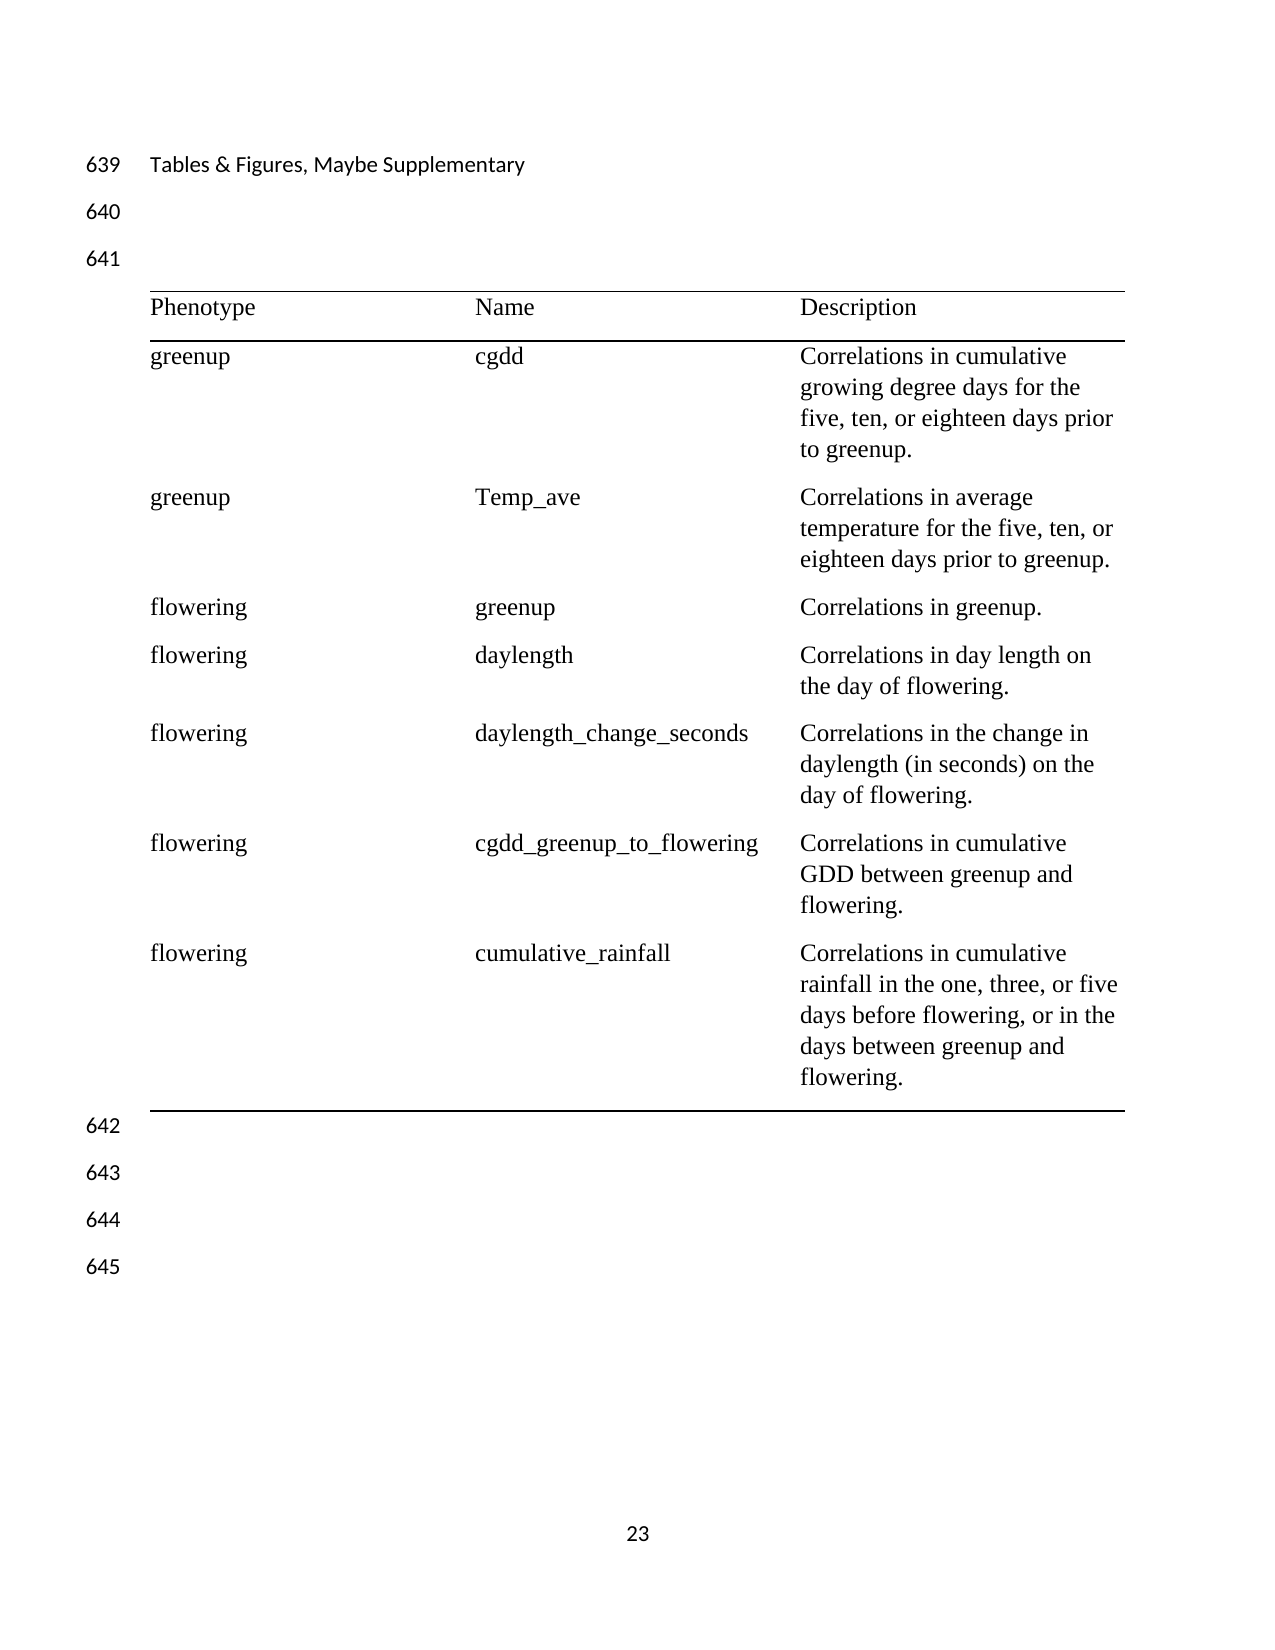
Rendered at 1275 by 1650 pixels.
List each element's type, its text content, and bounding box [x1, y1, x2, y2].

table_cell Correlations in cumulative rainfall in the one, three, or five days before flowering, or in the days between greenup and flowering. [800, 938, 1125, 1110]
table_header Name [475, 292, 800, 340]
table_cell Correlations in cumulative growing degree days for the five, ten, or eighteen days prior to greenup. [800, 342, 1125, 482]
table_cell flowering [150, 592, 475, 640]
table_cell greenup [475, 592, 800, 640]
table_cell greenup [150, 482, 475, 592]
table_cell Temp_ave [475, 482, 800, 592]
table_cell Correlations in day length on the day of flowering. [800, 640, 1125, 718]
table_cell cumulative_rainfall [475, 938, 800, 1110]
table_cell flowering [150, 938, 475, 1110]
table_cell Correlations in average temperature for the five, ten, or eighteen days prior to greenup. [800, 482, 1125, 592]
table_cell flowering [150, 719, 475, 828]
table_cell daylength_change_seconds [475, 719, 800, 828]
table_cell daylength [475, 640, 800, 718]
table_cell flowering [150, 640, 475, 718]
table_cell Correlations in the change in daylength (in seconds) on the day of flowering. [800, 719, 1125, 828]
table_header Phenotype [150, 292, 475, 340]
table_cell cgdd_greenup_to_flowering [475, 828, 800, 938]
table_cell Correlations in cumulative GDD between greenup and flowering. [800, 828, 1125, 938]
table_header Description [800, 292, 1125, 340]
text Tables & Figures, Maybe Supplementary [150, 150, 1125, 178]
table_cell flowering [150, 828, 475, 938]
table_cell greenup [150, 342, 475, 482]
table_cell cgdd [475, 342, 800, 482]
table_cell Correlations in greenup. [800, 592, 1125, 640]
